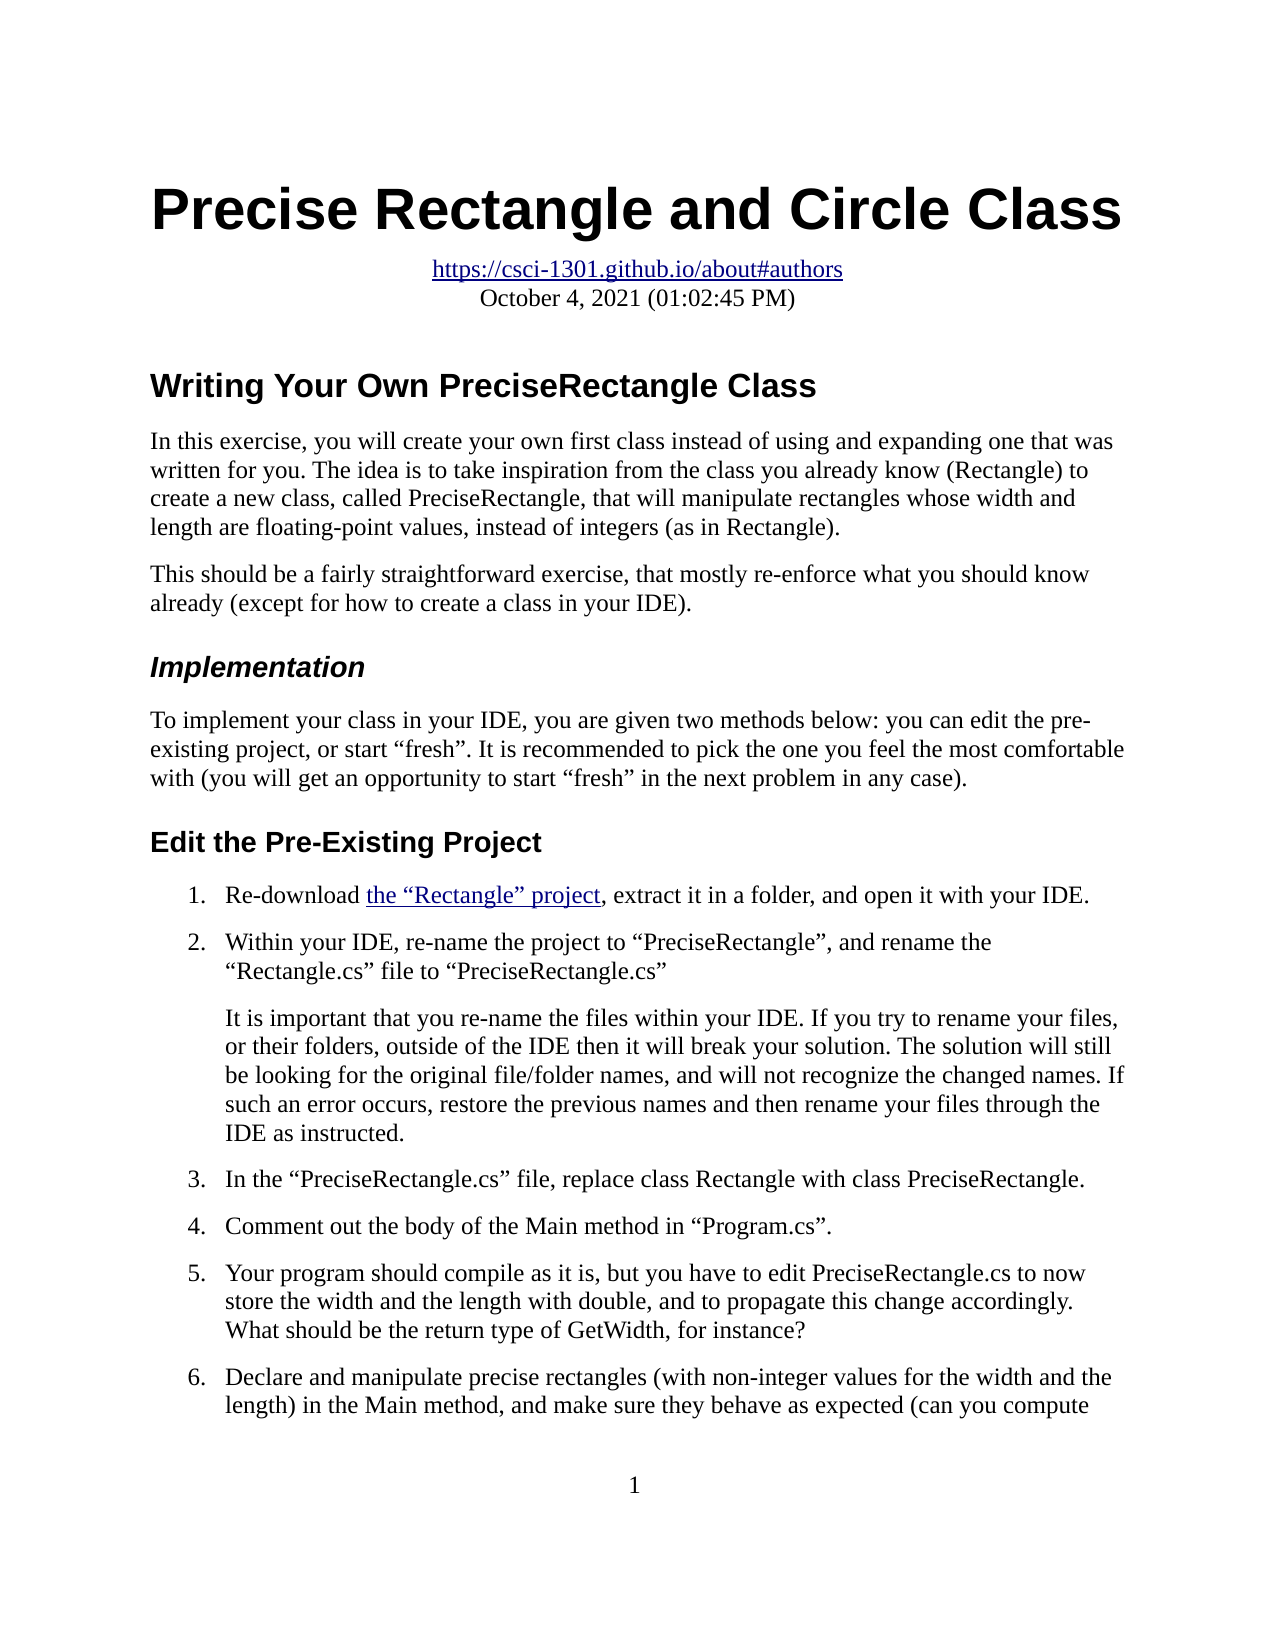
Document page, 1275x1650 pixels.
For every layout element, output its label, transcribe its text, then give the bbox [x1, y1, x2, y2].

list Your program should compile as it is, but you have to edit PreciseRectangle.cs to now store the width and the length with double, and to propagate this change accordingly. What should be the return type of GetWidth, for instance? [187, 1258, 1125, 1344]
list Within your IDE, re-name the project to “PreciseRectangle”, and rename the “Rectangle.cs” file to “PreciseRectangle.cs” [187, 927, 1125, 985]
text https://csci-1301.github.io/about#authors [150, 254, 1125, 283]
subtitle Edit the Pre-Existing Project [150, 826, 1125, 859]
text In this exercise, you will create your own first class instead of using and expanding one that was written for you. The idea is to take inspiration from the class you already know (Rectangle) to create a new class, called PreciseRectangle, that will manipulate rectangles whose width and length are floating-point values, instead of integers (as in Rectangle). [150, 426, 1125, 541]
title Precise Rectangle and Circle Class [150, 175, 1125, 242]
text October 4, 2021 (01:02:45 PM) [150, 283, 1125, 312]
list It is important that you re-name the files within your IDE. If you try to rename your files, or their folders, outside of the IDE then it will break your solution. The solution will still be looking for the original file/folder names, and will not recognize the changed names. If such an error occurs, restore the previous names and then rename your files through the IDE as instructed. [187, 1003, 1125, 1146]
list Re-download the “Rectangle” project, extract it in a folder, and open it with your IDE. [187, 881, 1125, 909]
text This should be a fairly straightforward exercise, that mostly re-enforce what you should know already (except for how to create a class in your IDE). [150, 559, 1125, 616]
list Comment out the body of the Main method in “Program.cs”. [187, 1211, 1125, 1240]
text To implement your class in your IDE, you are given two methods below: you can edit the pre-existing project, or start “fresh”. It is recommended to pick the one you feel the most comfortable with (you will get an opportunity to start “fresh” in the next problem in any case). [150, 705, 1125, 792]
subtitle Implementation [150, 650, 1125, 684]
subtitle Writing Your Own PreciseRectangle Class [150, 366, 1125, 404]
list In the “PreciseRectangle.cs” file, replace class Rectangle with class PreciseRectangle. [187, 1164, 1125, 1193]
list Declare and manipulate precise rectangles (with non-integer values for the width and the length) in the Main method, and make sure they behave as expected (can you compute [187, 1362, 1125, 1419]
